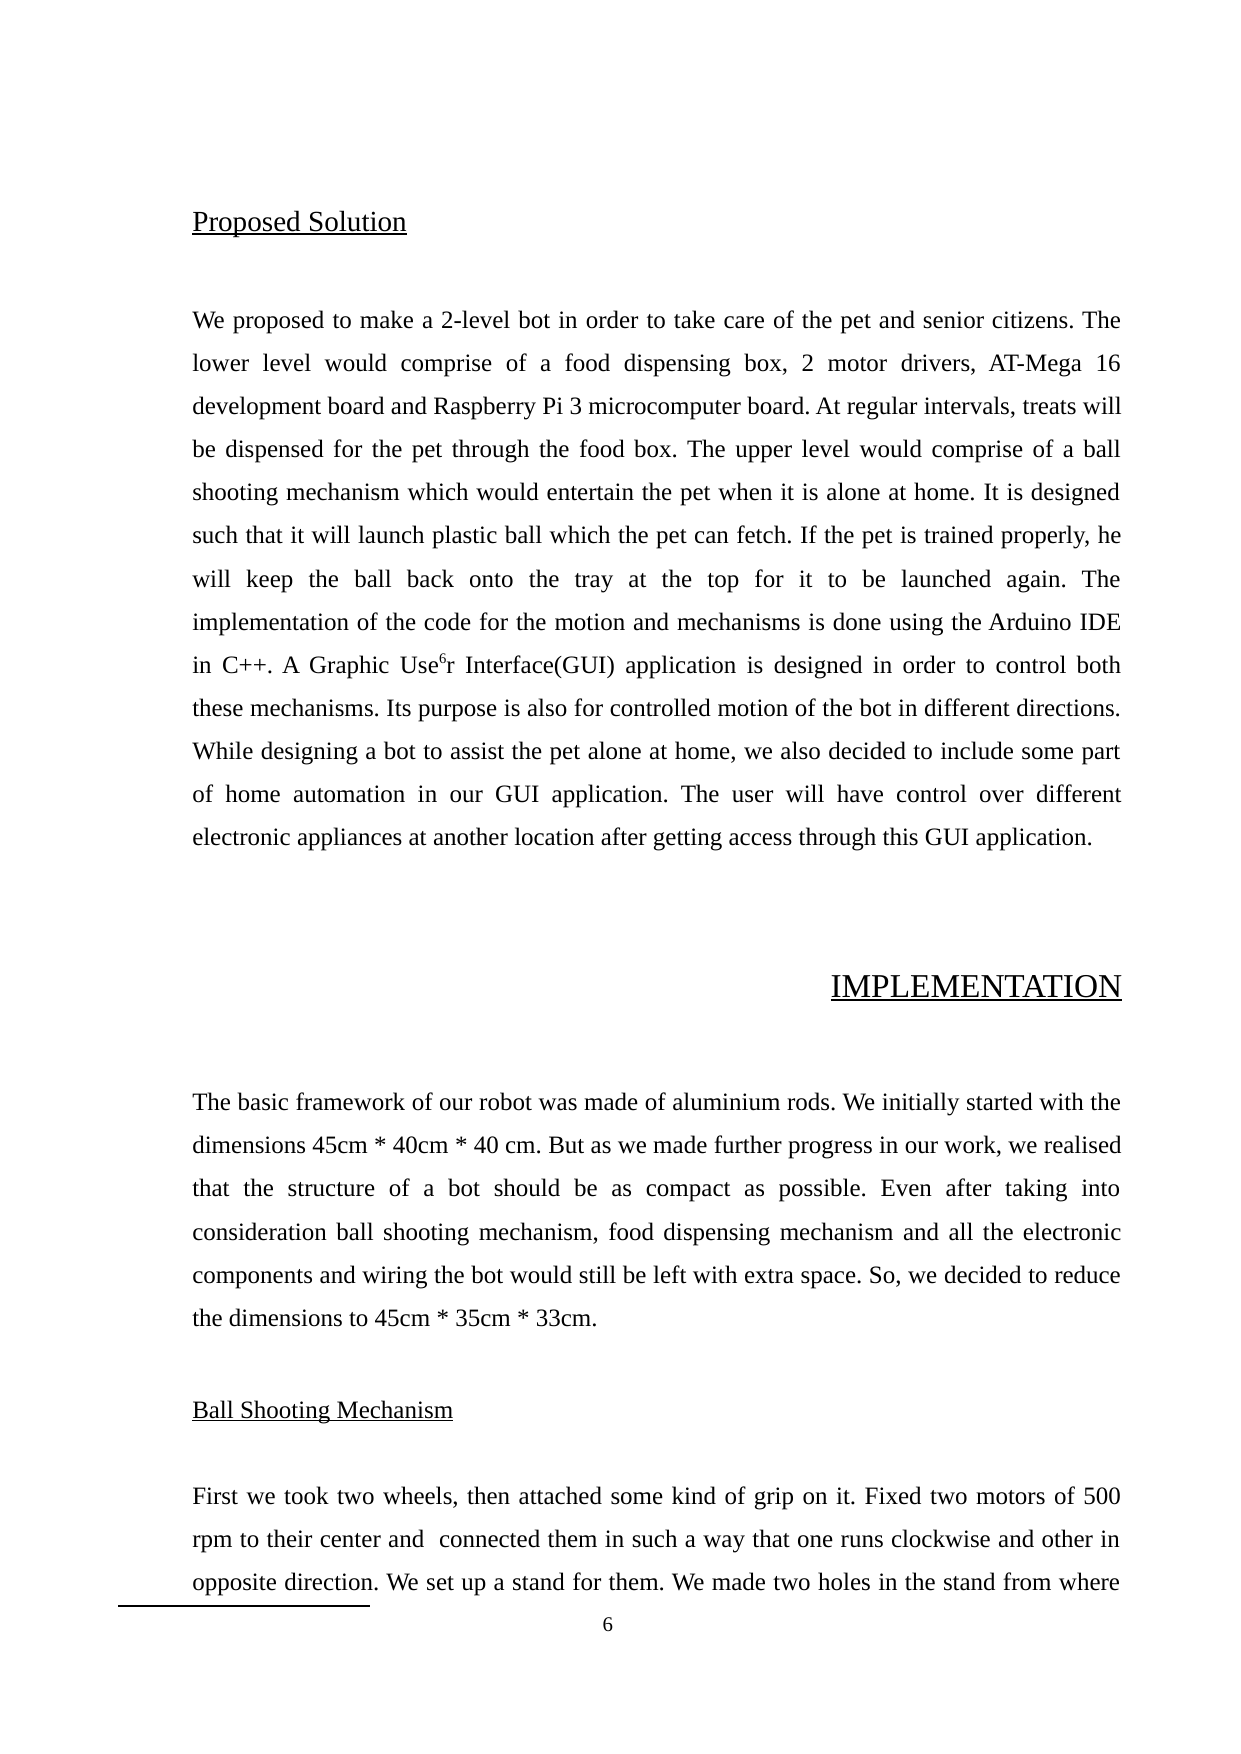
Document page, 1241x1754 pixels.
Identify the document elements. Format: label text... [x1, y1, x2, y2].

text The basic framework of our robot was made of aluminium rods. We initially started with the dimensions 45cm * 40cm * 40 cm. But as we made further progress in our work, we realised that the structure of a bot should be as compact as possible. Even after taking into consideration ball shooting mechanism, food dispensing mechanism and all the electronic components and wiring the bot would still be left with extra space. So, we decided to reduce the dimensions to 45cm * 35cm * 33cm. [192, 1087, 1122, 1332]
text Ball Shooting Mechanism [192, 1395, 1122, 1424]
text First we took two wheels, then attached some kind of grip on it. Fixed two motors of 500 rpm to their center and connected them in such a way that one runs clockwise and other in opposite direction. We set up a stand for them. We made two holes in the stand from where [192, 1481, 1122, 1596]
text IMPLEMENTATION [192, 966, 1122, 1004]
text We proposed to make a 2-level bot in order to take care of the pet and senior citizens. The lower level would comprise of a food dispensing box, 2 motor drivers, AT-Mega 16 development board and Raspberry Pi 3 microcomputer board. At regular intervals, treats will be dispensed for the pet through the food box. The upper level would comprise of a ball shooting mechanism which would entertain the pet when it is alone at home. It is designed such that it will launch plastic ball which the pet can fetch. If the pet is trained properly, he will keep the ball back onto the tray at the top for it to be launched again. The implementation of the code for the motion and mechanisms is done using the Arduino IDE in C++. A Graphic User Interface(GUI) application is designed in order to control both these mechanisms. Its purpose is also for controlled motion of the bot in different directions. While designing a bot to assist the pet alone at home, we also decided to include some part of home automation in our GUI application. The user will have control over different electronic appliances at another location after getting access through this GUI application. [192, 305, 1122, 851]
text Proposed Solution [192, 204, 1122, 238]
